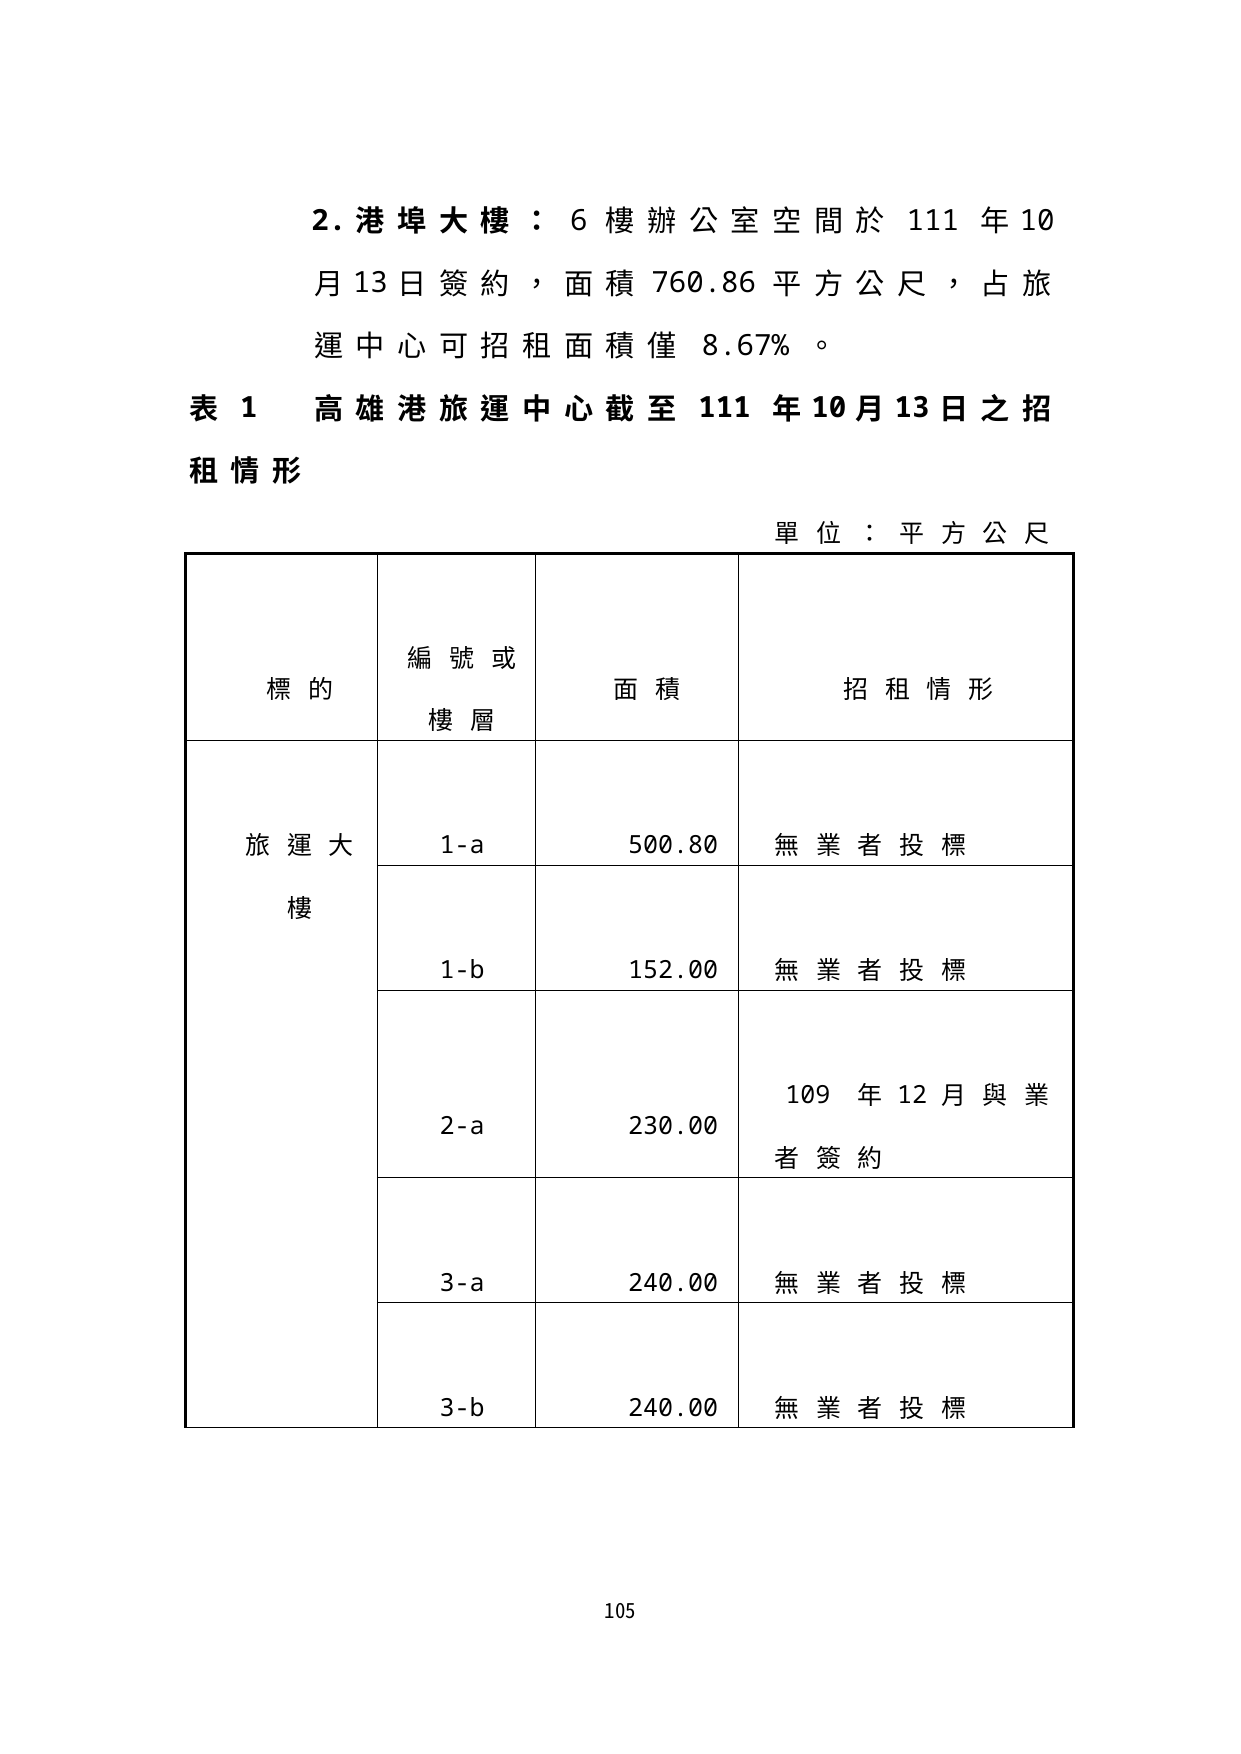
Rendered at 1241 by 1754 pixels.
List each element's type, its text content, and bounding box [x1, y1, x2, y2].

text 表1 高雄港旅運中心截至111年10月13日之招租情形 [183, 365, 1058, 490]
table_header 招租情形 [739, 555, 1072, 740]
text 2.港埠大樓：6樓辦公室空間於111年10月13日簽約，面積760.86平方公尺，占旅運中心可招租面積僅8.67%。 [271, 177, 1058, 365]
table_cell 230.00 [536, 991, 738, 1177]
table_header 面積 [536, 555, 738, 740]
table_cell 無業者投標 [739, 741, 1072, 865]
text 單位：平方公尺 [183, 490, 1058, 552]
table_cell 3-a [378, 1178, 535, 1302]
table_cell 240.00 [536, 1178, 738, 1302]
table_cell 2-a [378, 991, 535, 1177]
table_cell 無業者投標 [739, 1178, 1072, 1302]
table_cell 500.80 [536, 741, 738, 865]
table_cell 240.00 [536, 1303, 738, 1427]
table_header 編號或樓層 [378, 555, 535, 740]
table_cell 152.00 [536, 866, 738, 990]
table_cell 3-b [378, 1303, 535, 1427]
table_cell 1-b [378, 866, 535, 990]
table_cell 109年12月與業者簽約 [739, 991, 1072, 1177]
table_cell 1-a [378, 741, 535, 865]
table_cell 無業者投標 [739, 1303, 1072, 1427]
table_header 標的 [187, 555, 377, 740]
table_cell 旅運大樓 [187, 741, 377, 1427]
table_cell 無業者投標 [739, 866, 1072, 990]
